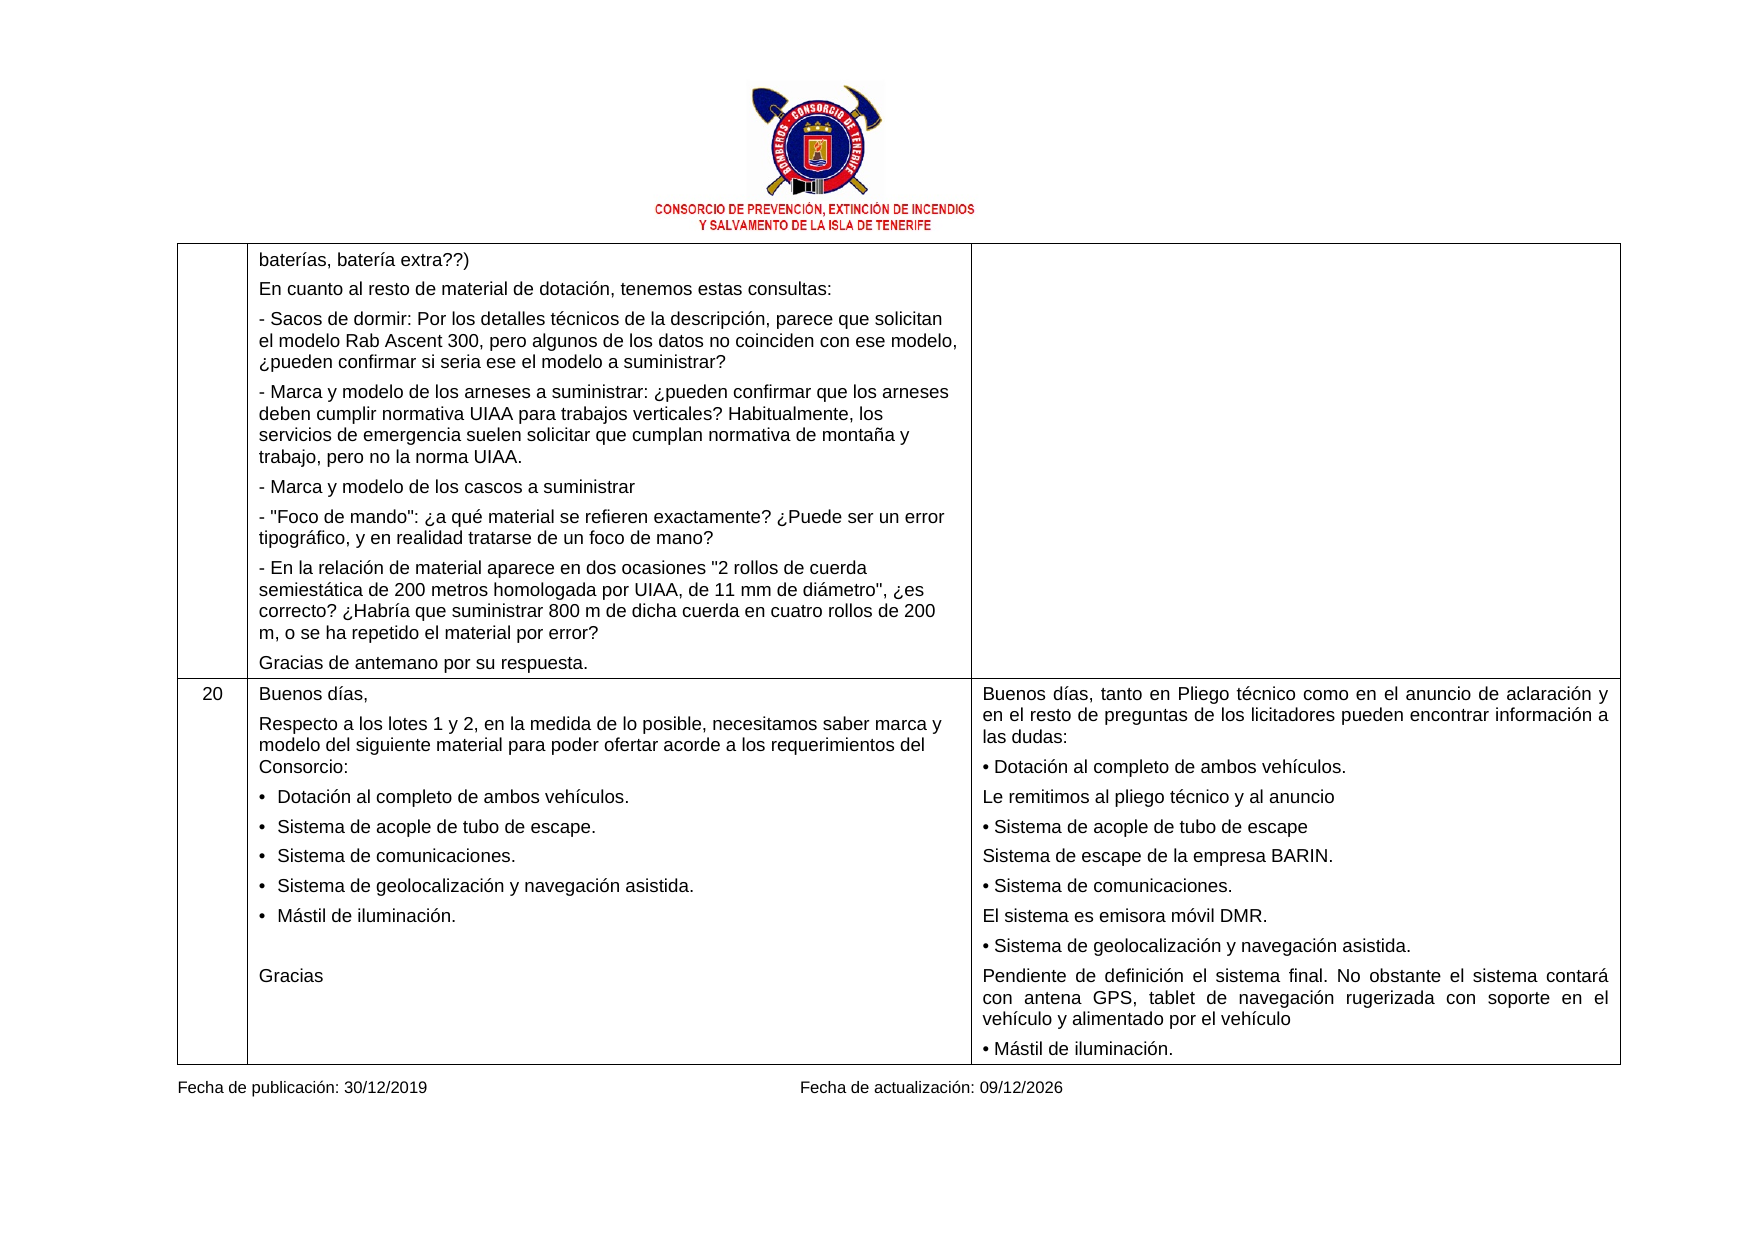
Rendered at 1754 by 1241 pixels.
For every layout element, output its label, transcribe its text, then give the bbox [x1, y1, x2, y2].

table_cell [178, 244, 247, 677]
table_cell [972, 244, 1620, 677]
table_cell Buenos días, tanto en Pliego técnico como en el anuncio de aclaración y en el resto de preguntas de los licitadores pueden encontrar información a las dudas: • Dotación al completo de ambos vehículos. Le remitimos al pliego técnico y al anuncio • Sistema de acople de tubo de escape Sistema de escape de la empresa BARIN. • Sistema de comunicaciones. El sistema es emisora móvil DMR. • Sistema de geolocalización y navegación asistida. Pendiente de definición el sistema final. No obstante el sistema contará con antena GPS, tablet de navegación rugerizada con soporte en el vehículo y alimentado por el vehículo • Mástil de iluminación. [972, 679, 1620, 1064]
table_cell 20 [178, 679, 247, 1064]
table_cell Buenos días, Respecto a los lotes 1 y 2, en la medida de lo posible, necesitamos saber marca y modelo del siguiente material para poder ofertar acorde a los requerimientos del Consorcio: • Dotación al completo de ambos vehículos. • Sistema de acople de tubo de escape. • Sistema de comunicaciones. • Sistema de geolocalización y navegación asistida. • Mástil de iluminación. Gracias [248, 679, 971, 1064]
table_cell baterías, batería extra??) En cuanto al resto de material de dotación, tenemos estas consultas: - Sacos de dormir: Por los detalles técnicos de la descripción, parece que solicitan el modelo Rab Ascent 300, pero algunos de los datos no coinciden con ese modelo, ¿pueden confirmar si seria ese el modelo a suministrar? - Marca y modelo de los arneses a suministrar: ¿pueden confirmar que los arneses deben cumplir normativa UIAA para trabajos verticales? Habitualmente, los servicios de emergencia suelen solicitar que cumplan normativa de montaña y trabajo, pero no la norma UIAA. - Marca y modelo de los cascos a suministrar - "Foco de mando": ¿a qué material se refieren exactamente? ¿Puede ser un error tipográfico, y en realidad tratarse de un foco de mano? - En la relación de material aparece en dos ocasiones "2 rollos de cuerda semiestática de 200 metros homologada por UIAA, de 11 mm de diámetro", ¿es correcto? ¿Habría que suministrar 800 m de dicha cuerda en cuatro rollos de 200 m, o se ha repetido el material por error? Gracias de antemano por su respuesta. [248, 244, 971, 677]
